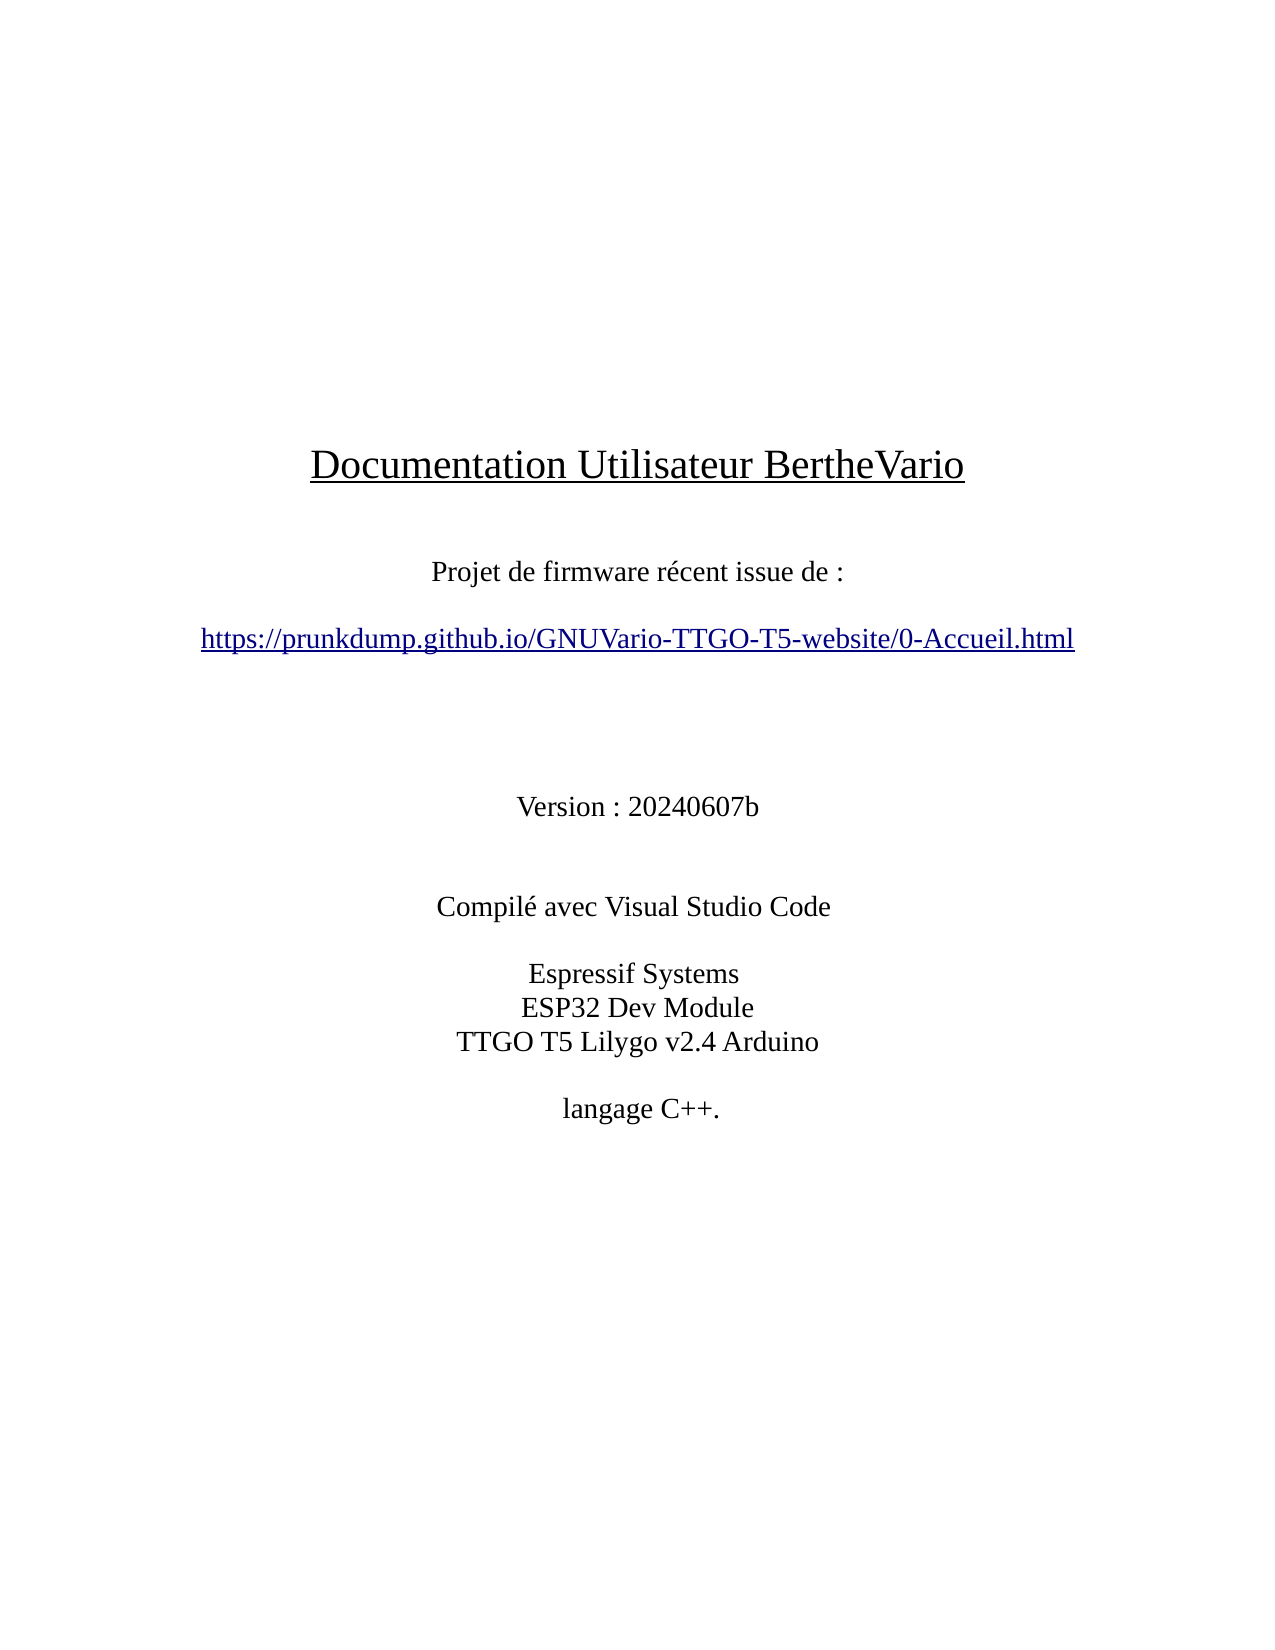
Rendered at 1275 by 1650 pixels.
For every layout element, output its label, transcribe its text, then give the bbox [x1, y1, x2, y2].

text https://prunkdump.github.io/GNUVario-TTGO-T5-website/0-Accueil.html [118, 621, 1157, 655]
text Documentation Utilisateur BertheVario [118, 439, 1157, 487]
text Espressif Systems [118, 957, 1157, 990]
text Compilé avec Visual Studio Code [118, 889, 1157, 923]
text Projet de firmware récent issue de : [118, 554, 1157, 588]
text ESP32 Dev Module [118, 990, 1157, 1024]
text TTGO T5 Lilygo v2.4 Arduino [118, 1024, 1157, 1057]
text Version : 20240607b [118, 789, 1157, 822]
text langage C++. [118, 1091, 1157, 1124]
